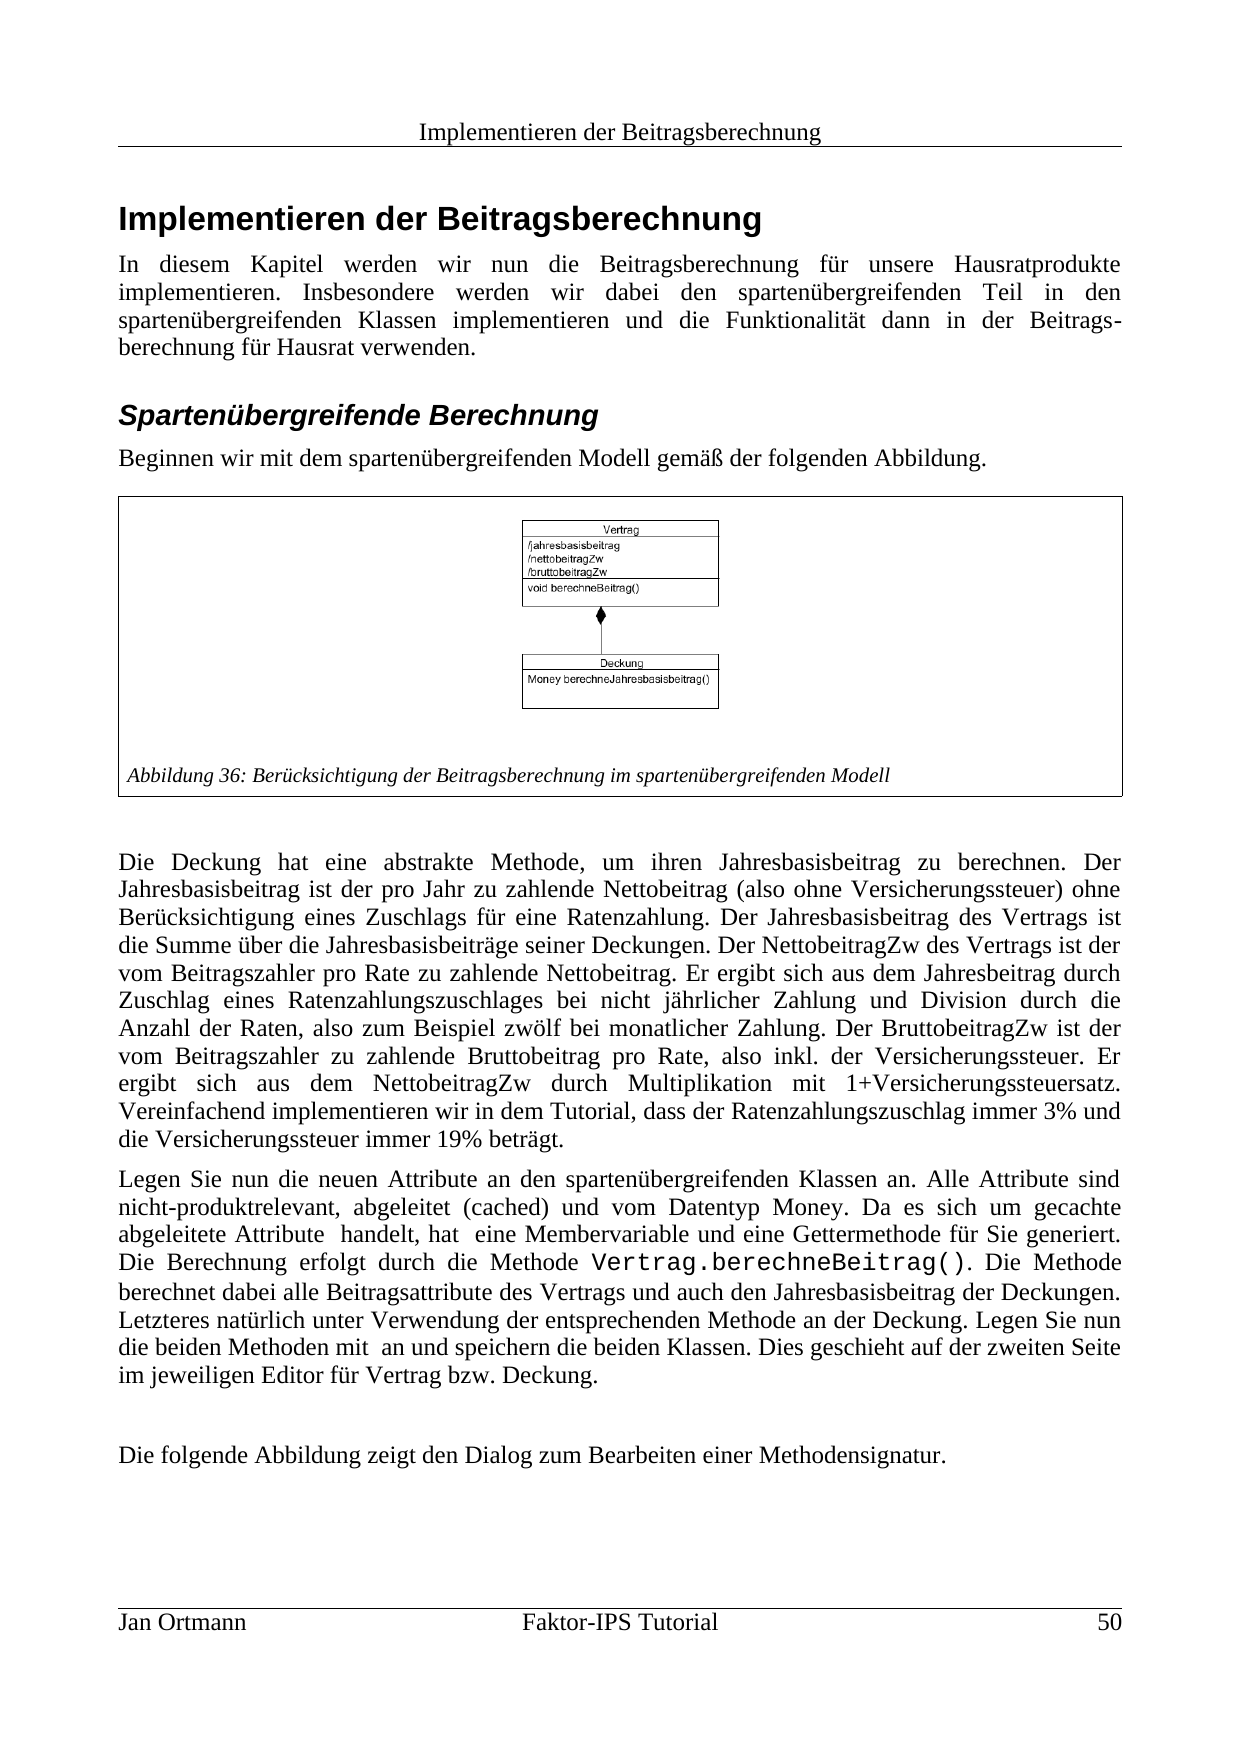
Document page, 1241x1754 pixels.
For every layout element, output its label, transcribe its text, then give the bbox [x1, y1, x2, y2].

text Legen Sie nun die neuen Attribute an den spartenübergreifenden Klassen an. Alle Attribute sind nicht-produktrelevant, abgeleitet (cached) und vom Datentyp Money. Da es sich um gecachte abgeleitete Attribute handelt, hat eine Membervariable und eine Gettermethode für Sie generiert. Die Berechnung erfolgt durch die Methode Vertrag.berechneBeitrag(). Die Methode berechnet dabei alle Beitragsattribute des Vertrags und auch den Jahresbasisbeitrag der Deckungen. Letzteres natürlich unter Verwendung der entsprechenden Methode an der Deckung. Legen Sie nun die beiden Methoden mit an und speichern die beiden Klassen. Dies geschieht auf der zweiten Seite im jeweiligen Editor für Vertrag bzw. Deckung. [118, 1165, 1122, 1389]
text Die Deckung hat eine abstrakte Methode, um ihren Jahresbasisbeitrag zu berechnen. Der Jahresbasisbeitrag ist der pro Jahr zu zahlende Nettobeitrag (also ohne Versicherungssteuer) ohne Berücksichtigung eines Zuschlags für eine Ratenzahlung. Der Jahresbasisbeitrag des Vertrags ist die Summe über die Jahresbasisbeiträge seiner Deckungen. Der NettobeitragZw des Vertrags ist der vom Beitragszahler pro Rate zu zahlende Nettobeitrag. Er ergibt sich aus dem Jahresbeitrag durch Zuschlag eines Ratenzahlungszuschlages bei nicht jährlicher Zahlung und Division durch die Anzahl der Raten, also zum Beispiel zwölf bei monatlicher Zahlung. Der BruttobeitragZw ist der vom Beitragszahler zu zahlende Bruttobeitrag pro Rate, also inkl. der Versicherungssteuer. Er ergibt sich aus dem NettobeitragZw durch Multiplikation mit 1+Versicherungssteuersatz. Vereinfachend implementieren wir in dem Tutorial, dass der Ratenzahlungszuschlag immer 3% und die Versicherungssteuer immer 19% beträgt. [118, 848, 1122, 1153]
subtitle Implementieren der Beitragsberechnung [118, 200, 1122, 238]
subtitle Spartenübergreifende Berechnung [118, 399, 1122, 431]
text Abbildung 36: Berücksichtigung der Beitragsberechnung im spartenübergreifenden Modell [127, 764, 1113, 787]
picture [506, 505, 734, 724]
text Die folgende Abbildung zeigt den Dialog zum Bearbeiten einer Methodensignatur. [118, 1442, 1122, 1469]
text In diesem Kapitel werden wir nun die Beitragsberechnung für unsere Hausratprodukte implementieren. Insbesondere werden wir dabei den spartenübergreifenden Teil in den spartenübergreifenden Klassen implementieren und die Funktionalität dann in der Beitrags­berechnung für Hausrat verwenden. [118, 250, 1122, 361]
text Beginnen wir mit dem spartenübergreifenden Modell gemäß der folgenden Abbildung. [118, 444, 1122, 472]
